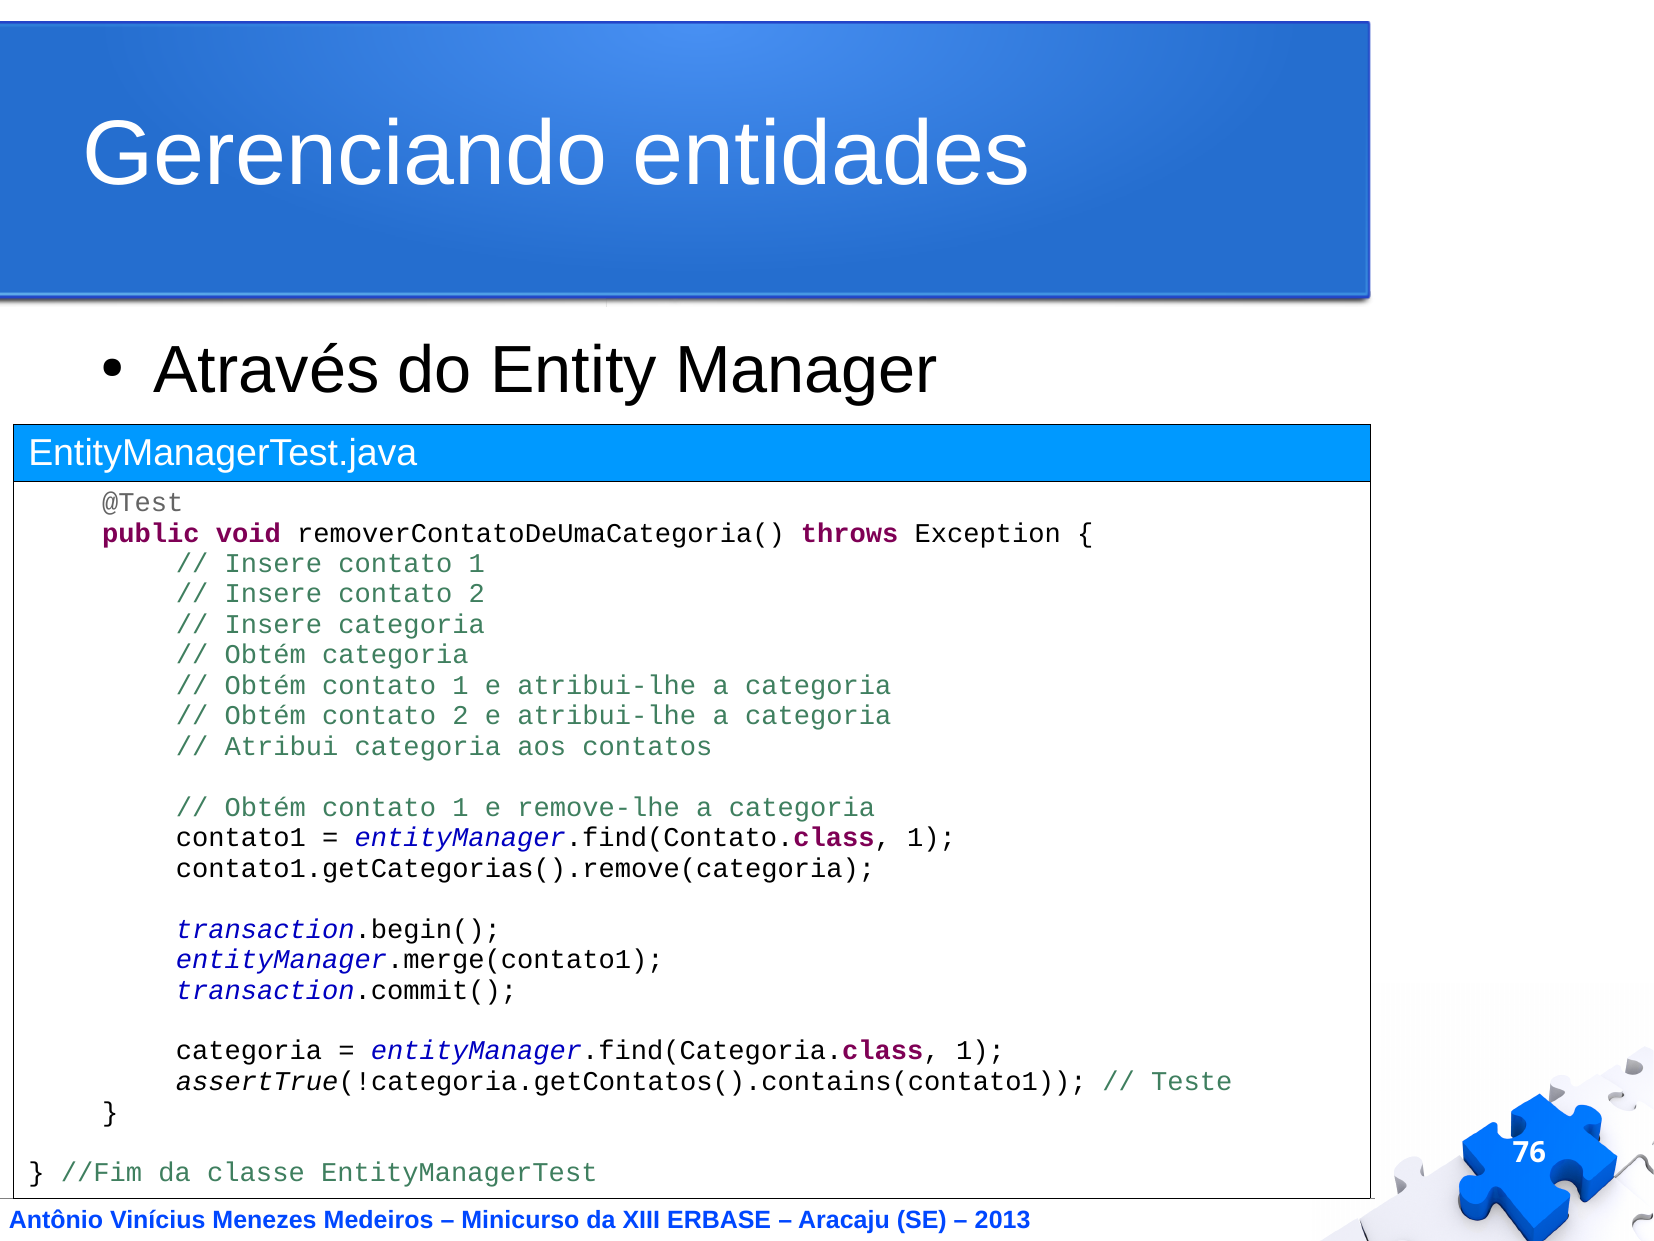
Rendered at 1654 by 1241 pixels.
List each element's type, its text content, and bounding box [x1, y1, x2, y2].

table_header EntityManagerTest.java [14, 425, 1370, 481]
title Gerenciando entidades [82, 49, 1323, 257]
list Através do Entity Manager [82, 332, 1356, 424]
picture [0, 21, 1375, 307]
picture [1311, 983, 1654, 1241]
table_cell @Test public void removerContatoDeUmaCategoria() throws Exception { // Insere contato 1 // Insere contato 2 // Insere categoria // Obtém categoria // Obtém contato 1 e atribui-lhe a categoria // Obtém contato 2 e atribui-lhe a categoria // Atribui categoria aos contatos // Obtém contato 1 e remove-lhe a categoria contato1 = entityManager.find(Contato.class, 1); contato1.getCategorias().remove(categoria); transaction.begin(); entityManager.merge(contato1); transaction.commit(); categoria = entityManager.find(Categoria.class, 1); assertTrue(!categoria.getContatos().contains(contato1)); // Teste } } //Fim da classe EntityManagerTest [14, 482, 1370, 1198]
